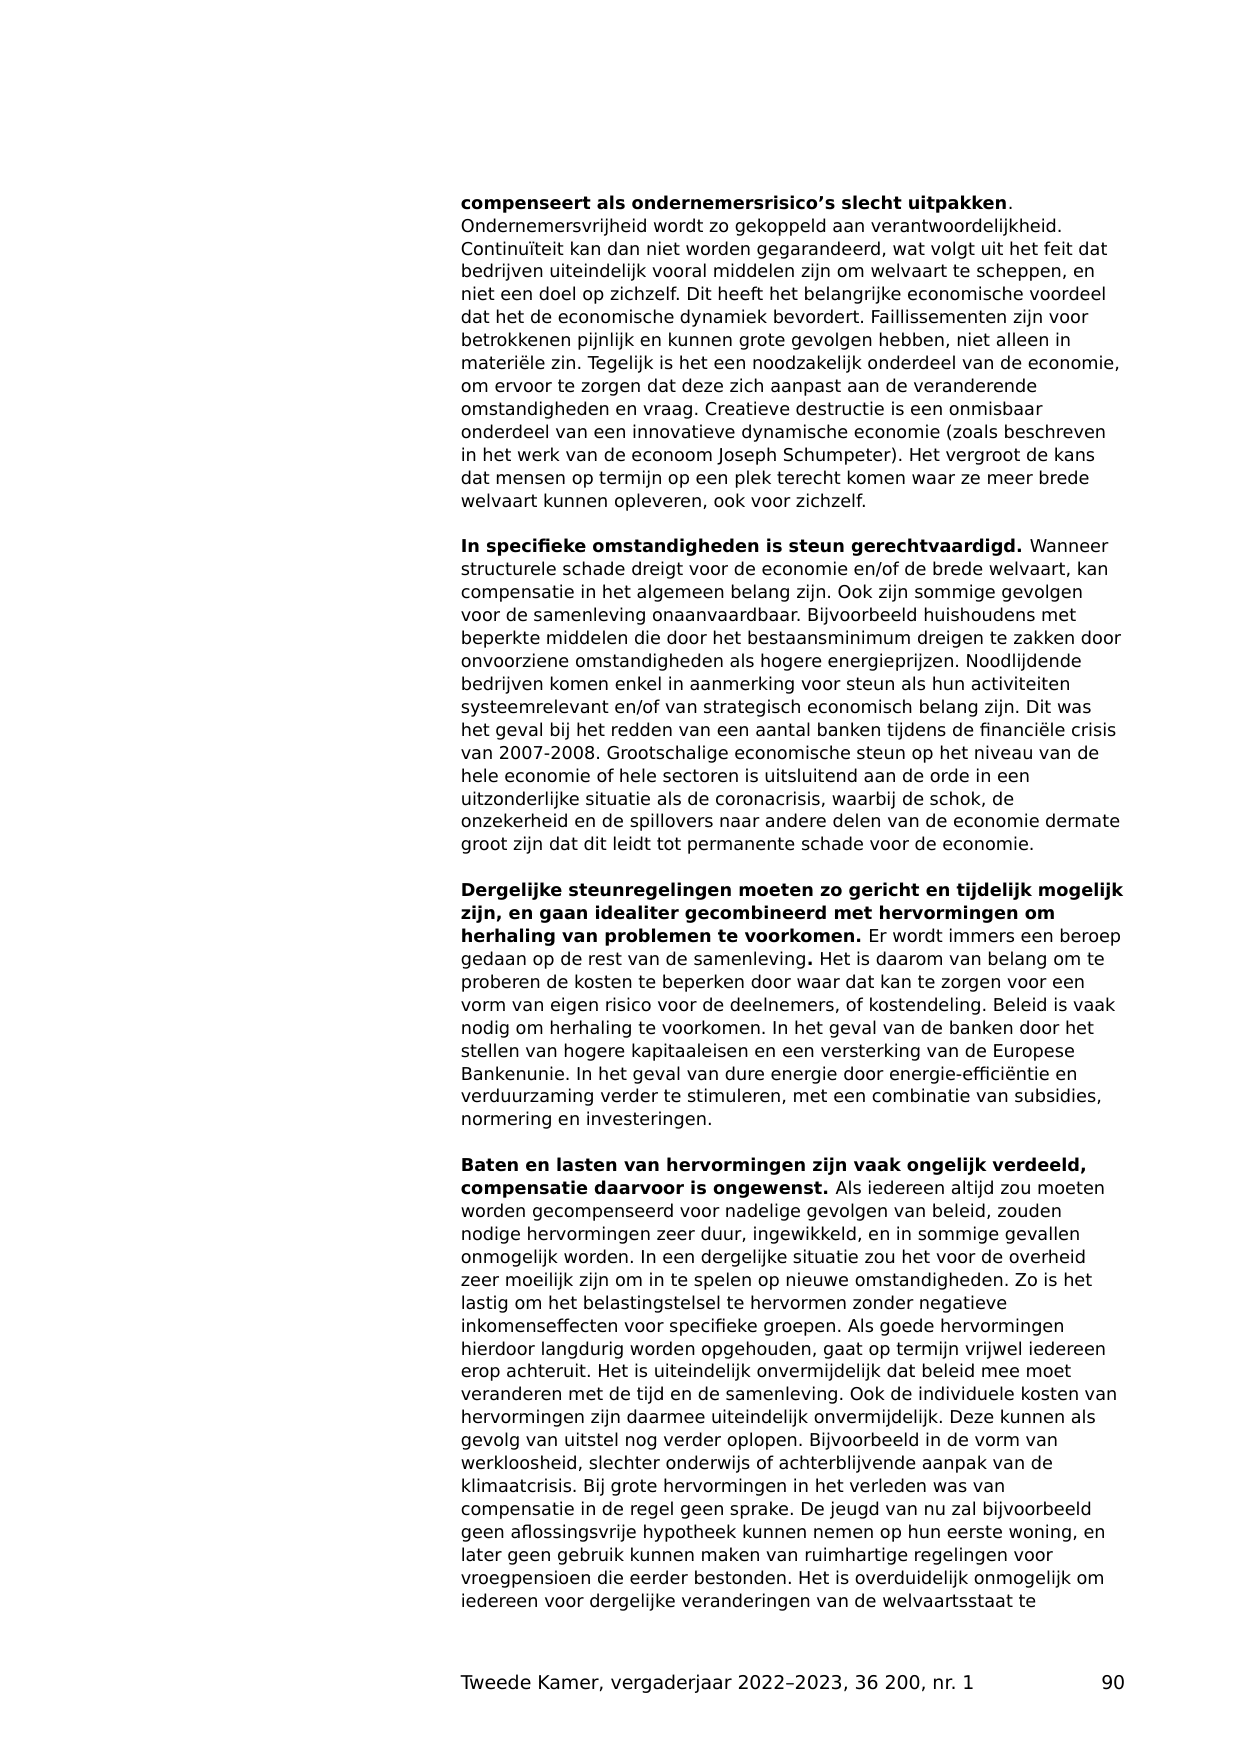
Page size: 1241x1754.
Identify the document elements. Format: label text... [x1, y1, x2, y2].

text In specifieke omstandigheden is steun gerechtvaardigd. Wanneer structurele schade dreigt voor de economie en/of de brede welvaart, kan compensatie in het algemeen belang zijn. Ook zijn sommige gevolgen voor de samenleving onaanvaardbaar. Bijvoorbeeld huishoudens met beperkte middelen die door het bestaansminimum dreigen te zakken door onvoorziene omstandigheden als hogere energieprijzen. Noodlijdende bedrijven komen enkel in aanmerking voor steun als hun activiteiten systeemrelevant en/of van strategisch economisch belang zijn. Dit was het geval bij het redden van een aantal banken tijdens de financiële crisis van 2007-2008. Grootschalige economische steun op het niveau van de hele economie of hele sectoren is uitsluitend aan de orde in een uitzonderlijke situatie als de coronacrisis, waarbij de schok, de onzekerheid en de spillovers naar andere delen van de economie dermate groot zijn dat dit leidt tot permanente schade voor de economie. [461, 534, 1125, 855]
text Baten en lasten van hervormingen zijn vaak ongelijk verdeeld, compensatie daarvoor is ongewenst. Als iedereen altijd zou moeten worden gecompenseerd voor nadelige gevolgen van beleid, zouden nodige hervormingen zeer duur, ingewikkeld, en in sommige gevallen onmogelijk worden. In een dergelijke situatie zou het voor de overheid zeer moeilijk zijn om in te spelen op nieuwe omstandigheden. Zo is het lastig om het belastingstelsel te hervormen zonder negatieve inkomenseffecten voor specifieke groepen. Als goede hervormingen hierdoor langdurig worden opgehouden, gaat op termijn vrijwel iedereen erop achteruit. Het is uiteindelijk onvermijdelijk dat beleid mee moet veranderen met de tijd en de samenleving. Ook de individuele kosten van hervormingen zijn daarmee uiteindelijk onvermijdelijk. Deze kunnen als gevolg van uitstel nog verder oplopen. Bijvoorbeeld in de vorm van werkloosheid, slechter onderwijs of achterblijvende aanpak van de klimaatcrisis. Bij grote hervormingen in het verleden was van compensatie in de regel geen sprake. De jeugd van nu zal bijvoorbeeld geen aflossingsvrije hypotheek kunnen nemen op hun eerste woning, en later geen gebruik kunnen maken van ruimhartige regelingen voor vroegpensioen die eerder bestonden. Het is overduidelijk onmogelijk om iedereen voor dergelijke veranderingen van de welvaartsstaat te [461, 1153, 1125, 1612]
text compenseert als ondernemersrisico’s slecht uitpakken. Ondernemersvrijheid wordt zo gekoppeld aan verantwoordelijkheid. Continuïteit kan dan niet worden gegarandeerd, wat volgt uit het feit dat bedrijven uiteindelijk vooral middelen zijn om welvaart te scheppen, en niet een doel op zichzelf. Dit heeft het belangrijke economische voordeel dat het de economische dynamiek bevordert. Faillissementen zijn voor betrokkenen pijnlijk en kunnen grote gevolgen hebben, niet alleen in materiële zin. Tegelijk is het een noodzakelijk onderdeel van de economie, om ervoor te zorgen dat deze zich aanpast aan de veranderende omstandigheden en vraag. Creatieve destructie is een onmisbaar onderdeel van een innovatieve dynamische economie (zoals beschreven in het werk van de econoom Joseph Schumpeter). Het vergroot de kans dat mensen op termijn op een plek terecht komen waar ze meer brede welvaart kunnen opleveren, ook voor zichzelf. [461, 191, 1125, 512]
text Dergelijke steunregelingen moeten zo gericht en tijdelijk mogelijk zijn, en gaan idealiter gecombineerd met hervormingen om herhaling van problemen te voorkomen. Er wordt immers een beroep gedaan op de rest van de samenleving. Het is daarom van belang om te proberen de kosten te beperken door waar dat kan te zorgen voor een vorm van eigen risico voor de deelnemers, of kostendeling. Beleid is vaak nodig om herhaling te voorkomen. In het geval van de banken door het stellen van hogere kapitaaleisen en een versterking van de Europese Bankenunie. In het geval van dure energie door energie-efficiëntie en verduurzaming verder te stimuleren, met een combinatie van subsidies, normering en investeringen. [461, 878, 1125, 1130]
